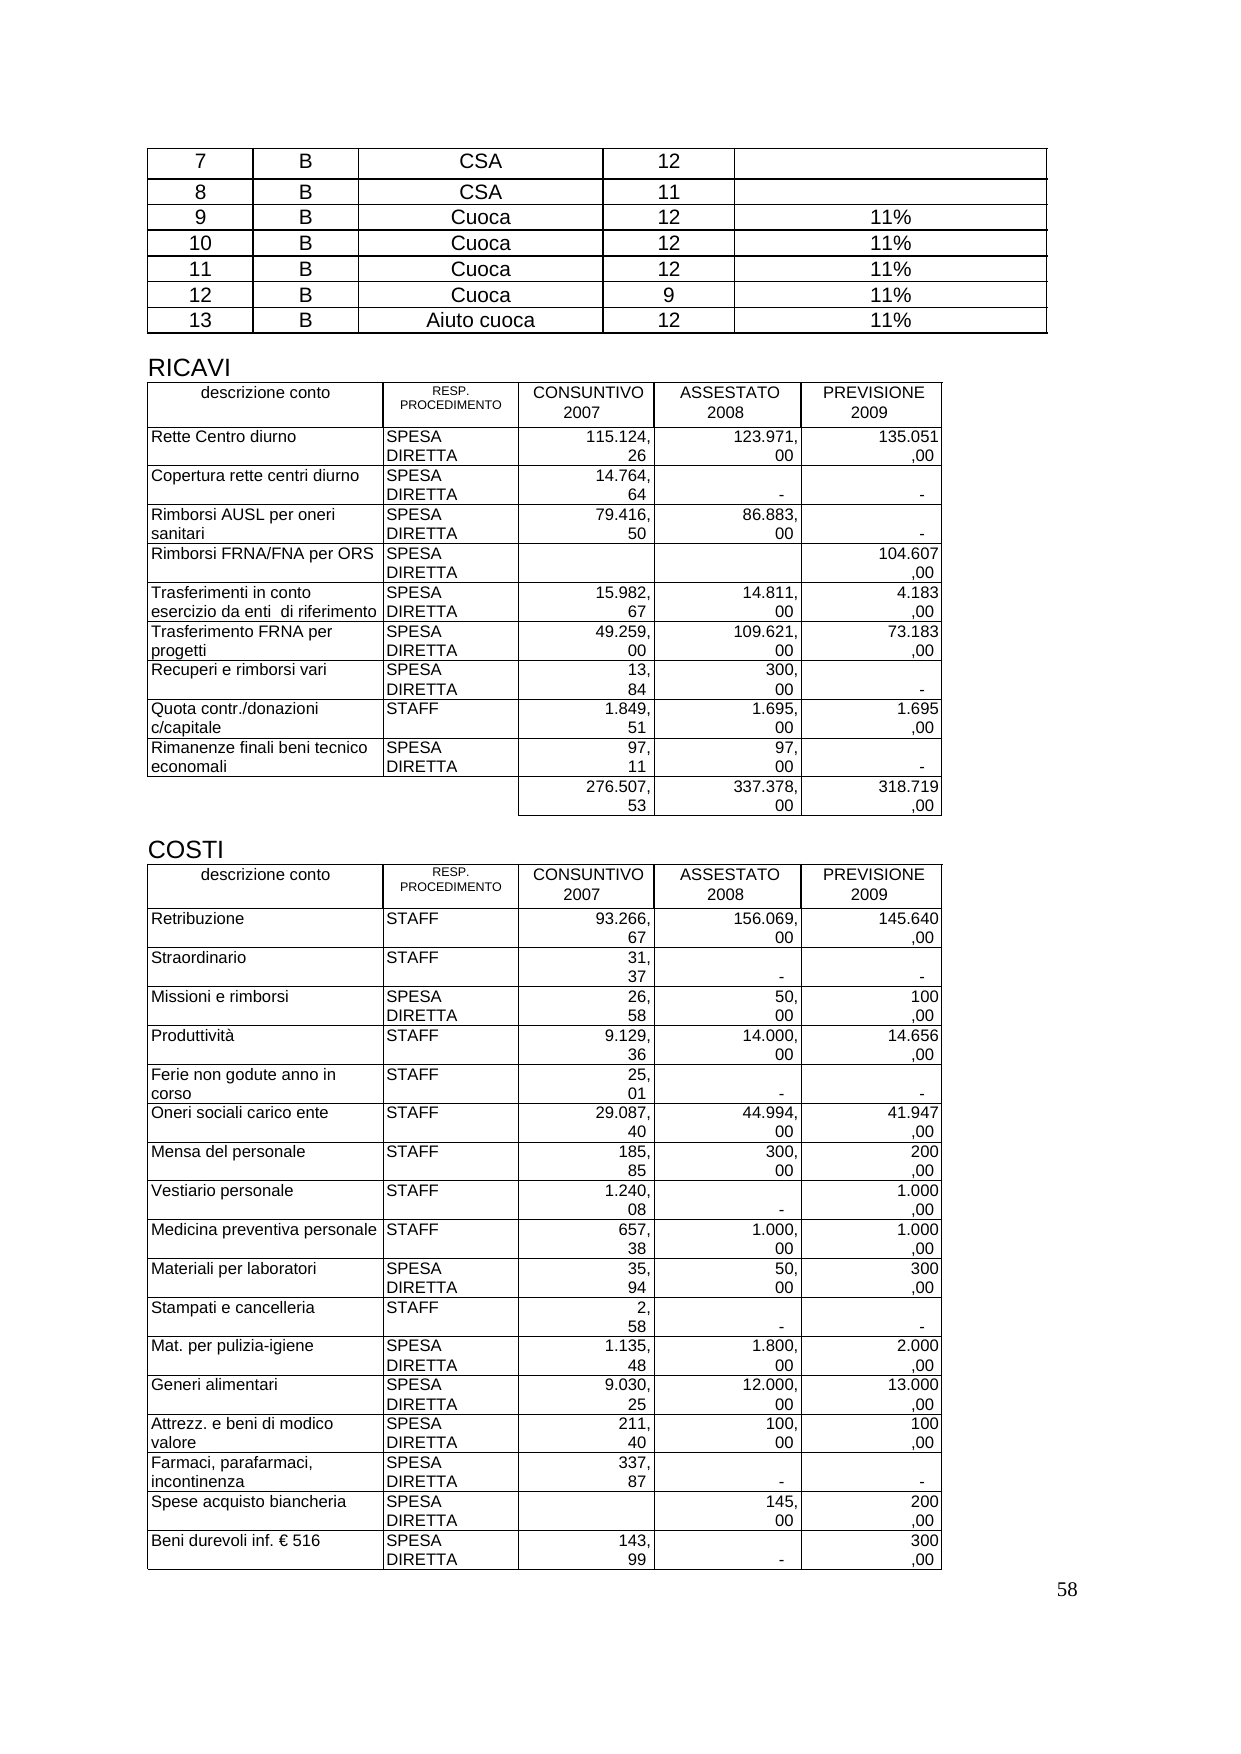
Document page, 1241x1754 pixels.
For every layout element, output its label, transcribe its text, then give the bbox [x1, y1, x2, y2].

table_cell 49.259,00 [519, 622, 654, 660]
table_cell 300,00 [655, 661, 801, 698]
table_cell 109.621,00 [655, 622, 801, 660]
table_cell 185,85 [519, 1143, 654, 1180]
table_cell Oneri sociali carico ente [148, 1104, 383, 1141]
table_cell [148, 777, 383, 815]
table_cell 1.000,00 [655, 1220, 801, 1258]
table_cell SPESA DIRETTA [384, 1531, 518, 1569]
table_cell Trasferimenti in conto esercizio da enti di riferimento [148, 583, 383, 621]
table_cell B [254, 308, 358, 332]
table_cell B [254, 257, 358, 281]
table_cell Spese acquisto biancheria [148, 1492, 383, 1530]
table_cell 13 [148, 308, 252, 332]
table_cell - [802, 661, 941, 698]
table_cell - [802, 505, 941, 543]
table_cell 97,11 [519, 739, 654, 776]
table_cell 1.849,51 [519, 700, 654, 737]
table_cell 1.695,00 [655, 700, 801, 737]
table_cell 29.087,40 [519, 1104, 654, 1141]
table_cell Ferie non godute anno in corso [148, 1065, 383, 1103]
table_cell SPESA DIRETTA [384, 622, 518, 660]
table_cell STAFF [384, 1065, 518, 1103]
table_cell 41.947,00 [802, 1104, 941, 1141]
table_cell 143,99 [519, 1531, 654, 1569]
table_cell - [802, 1298, 941, 1336]
table_cell CSA [359, 180, 602, 204]
table_cell 135.051,00 [802, 428, 941, 465]
table_cell 50,00 [655, 987, 801, 1025]
table_cell 11% [735, 308, 1046, 332]
table_cell SPESA DIRETTA [384, 428, 518, 465]
table_cell 200,00 [802, 1143, 941, 1180]
table_cell 12 [148, 282, 252, 307]
text RICAVI [148, 353, 1078, 382]
table_cell 1.800,00 [655, 1337, 801, 1374]
table_cell Retribuzione [148, 909, 383, 947]
table_cell 145.640,00 [802, 909, 941, 947]
table_cell 11% [735, 205, 1046, 229]
table_cell 156.069,00 [655, 909, 801, 947]
table_cell Quota contr./donazioni c/capitale [148, 700, 383, 737]
table_cell 12 [604, 257, 734, 281]
table_cell STAFF [384, 1298, 518, 1336]
table_cell 276.507,53 [519, 777, 654, 815]
table_cell 211,40 [519, 1415, 654, 1452]
table_header ASSESTATO 2008 [655, 383, 800, 427]
table_cell [655, 544, 801, 582]
table_cell SPESA DIRETTA [384, 1492, 518, 1530]
table_cell - [655, 1065, 801, 1103]
table_cell 31,37 [519, 948, 654, 986]
table_cell 44.994,00 [655, 1104, 801, 1141]
table_cell SPESA DIRETTA [384, 466, 518, 504]
table_cell 9 [148, 205, 252, 229]
table_cell - [655, 1298, 801, 1336]
table_cell Stampati e cancelleria [148, 1298, 383, 1336]
table_cell Materiali per laboratori [148, 1259, 383, 1297]
table_header RESP. PROCEDIMENTO [384, 383, 518, 427]
table_cell SPESA DIRETTA [384, 739, 518, 776]
table_cell [383, 777, 518, 815]
table_cell B [254, 180, 358, 204]
table_cell 97,00 [655, 739, 801, 776]
table_cell 115.124,26 [519, 428, 654, 465]
table_cell Straordinario [148, 948, 383, 986]
table_cell 93.266,67 [519, 909, 654, 947]
table_cell Cuoca [359, 231, 602, 255]
table_cell - [655, 948, 801, 986]
table_cell 12.000,00 [655, 1376, 801, 1413]
table_cell Recuperi e rimborsi vari [148, 661, 383, 698]
table_cell 11% [735, 257, 1046, 281]
table_cell STAFF [384, 1143, 518, 1180]
table_cell 300,00 [802, 1259, 941, 1297]
table_cell 10 [148, 231, 252, 255]
table_header PREVISIONE 2009 [802, 383, 941, 427]
table_cell 11 [148, 257, 252, 281]
table_cell 337.378,00 [655, 777, 801, 815]
table_cell 11% [735, 282, 1046, 307]
table_cell B [254, 205, 358, 229]
table_cell Medicina preventiva personale [148, 1220, 383, 1258]
table_cell SPESA DIRETTA [384, 1453, 518, 1491]
table_cell B [254, 282, 358, 307]
table_cell 11% [735, 231, 1046, 255]
table_cell Cuoca [359, 282, 602, 307]
table_cell 13.000,00 [802, 1376, 941, 1413]
table_cell 2,58 [519, 1298, 654, 1336]
table_cell 100,00 [802, 987, 941, 1025]
table_cell SPESA DIRETTA [384, 987, 518, 1025]
table_cell 12 [604, 205, 734, 229]
table_cell 86.883,00 [655, 505, 801, 543]
table_cell Farmaci, parafarmaci, incontinenza [148, 1453, 383, 1491]
table_cell Rimborsi AUSL per oneri sanitari [148, 505, 383, 543]
table_cell - [802, 1065, 941, 1103]
table_cell [735, 180, 1046, 204]
table_cell STAFF [384, 1220, 518, 1258]
table_cell 13,84 [519, 661, 654, 698]
table_header CONSUNTIVO 2007 [519, 865, 653, 908]
table_cell Produttività [148, 1026, 383, 1064]
table_cell - [802, 1453, 941, 1491]
table_cell - [655, 1453, 801, 1491]
table_cell B [254, 149, 358, 178]
table_cell - [802, 739, 941, 776]
table_cell CSA [359, 149, 602, 178]
table_cell 9.129,36 [519, 1026, 654, 1064]
table_cell 12 [604, 231, 734, 255]
table_cell Rette Centro diurno [148, 428, 383, 465]
table_cell 8 [148, 180, 252, 204]
table_cell STAFF [384, 1104, 518, 1141]
table_cell SPESA DIRETTA [384, 544, 518, 582]
table_cell - [655, 1181, 801, 1219]
table_cell 7 [148, 149, 252, 178]
table_cell - [802, 466, 941, 504]
table_cell 300,00 [802, 1531, 941, 1569]
table_cell 318.719,00 [802, 777, 941, 815]
table_cell 4.183,00 [802, 583, 941, 621]
table_cell B [254, 231, 358, 255]
table_cell 337,87 [519, 1453, 654, 1491]
table_cell Missioni e rimborsi [148, 987, 383, 1025]
table_cell 145,00 [655, 1492, 801, 1530]
table_cell SPESA DIRETTA [384, 583, 518, 621]
table_cell 1.695,00 [802, 700, 941, 737]
table_cell [735, 149, 1046, 178]
text COSTI [148, 835, 1078, 863]
table_cell SPESA DIRETTA [384, 1259, 518, 1297]
table_cell 104.607,00 [802, 544, 941, 582]
table_cell - [655, 466, 801, 504]
table_cell Cuoca [359, 257, 602, 281]
table_cell Rimborsi FRNA/FNA per ORS [148, 544, 383, 582]
table_cell SPESA DIRETTA [384, 1415, 518, 1452]
table_cell 100,00 [802, 1415, 941, 1452]
table_cell SPESA DIRETTA [384, 1376, 518, 1413]
table_cell STAFF [384, 1181, 518, 1219]
table_cell 11 [604, 180, 734, 204]
table_cell Mat. per pulizia-igiene [148, 1337, 383, 1374]
table_cell 12 [604, 308, 734, 332]
table_header CONSUNTIVO 2007 [519, 383, 653, 427]
table_cell 14.811,00 [655, 583, 801, 621]
table_cell - [655, 1531, 801, 1569]
table_header ASSESTATO 2008 [655, 865, 800, 908]
table_cell Generi alimentari [148, 1376, 383, 1413]
table_cell - [802, 948, 941, 986]
table_cell SPESA DIRETTA [384, 505, 518, 543]
table_cell 100,00 [655, 1415, 801, 1452]
table_cell [519, 544, 654, 582]
table_cell [519, 1492, 654, 1530]
table_cell 1.240,08 [519, 1181, 654, 1219]
table_cell 14.000,00 [655, 1026, 801, 1064]
table_cell 25,01 [519, 1065, 654, 1103]
table_cell 1.000,00 [802, 1181, 941, 1219]
table_cell 300,00 [655, 1143, 801, 1180]
table_header descrizione conto [148, 383, 382, 427]
table_cell STAFF [384, 700, 518, 737]
table_cell 79.416,50 [519, 505, 654, 543]
table_cell 35,94 [519, 1259, 654, 1297]
table_cell 9.030,25 [519, 1376, 654, 1413]
table_cell 123.971,00 [655, 428, 801, 465]
table_cell 14.764,64 [519, 466, 654, 504]
table_cell 2.000,00 [802, 1337, 941, 1374]
table_cell 26,58 [519, 987, 654, 1025]
table_cell 14.656,00 [802, 1026, 941, 1064]
table_cell STAFF [384, 948, 518, 986]
table_cell 1.135,48 [519, 1337, 654, 1374]
table_header descrizione conto [148, 865, 382, 908]
table_cell 657,38 [519, 1220, 654, 1258]
table_cell Mensa del personale [148, 1143, 383, 1180]
table_cell 1.000,00 [802, 1220, 941, 1258]
table_cell SPESA DIRETTA [384, 661, 518, 698]
table_cell 200,00 [802, 1492, 941, 1530]
table_header PREVISIONE 2009 [802, 865, 941, 908]
table_cell 9 [604, 282, 734, 307]
table_cell 12 [604, 149, 734, 178]
table_cell Attrezz. e beni di modico valore [148, 1415, 383, 1452]
table_cell 15.982,67 [519, 583, 654, 621]
table_cell STAFF [384, 909, 518, 947]
table_cell Copertura rette centri diurno [148, 466, 383, 504]
table_cell SPESA DIRETTA [384, 1337, 518, 1374]
table_cell Rimanenze finali beni tecnico economali [148, 739, 383, 776]
table_cell 50,00 [655, 1259, 801, 1297]
table_cell Cuoca [359, 205, 602, 229]
table_cell Beni durevoli inf. € 516 [148, 1531, 383, 1569]
table_cell STAFF [384, 1026, 518, 1064]
table_cell Aiuto cuoca [359, 308, 602, 332]
table_header RESP. PROCEDIMENTO [384, 865, 518, 908]
table_cell 73.183,00 [802, 622, 941, 660]
table_cell Trasferimento FRNA per progetti [148, 622, 383, 660]
table_cell Vestiario personale [148, 1181, 383, 1219]
